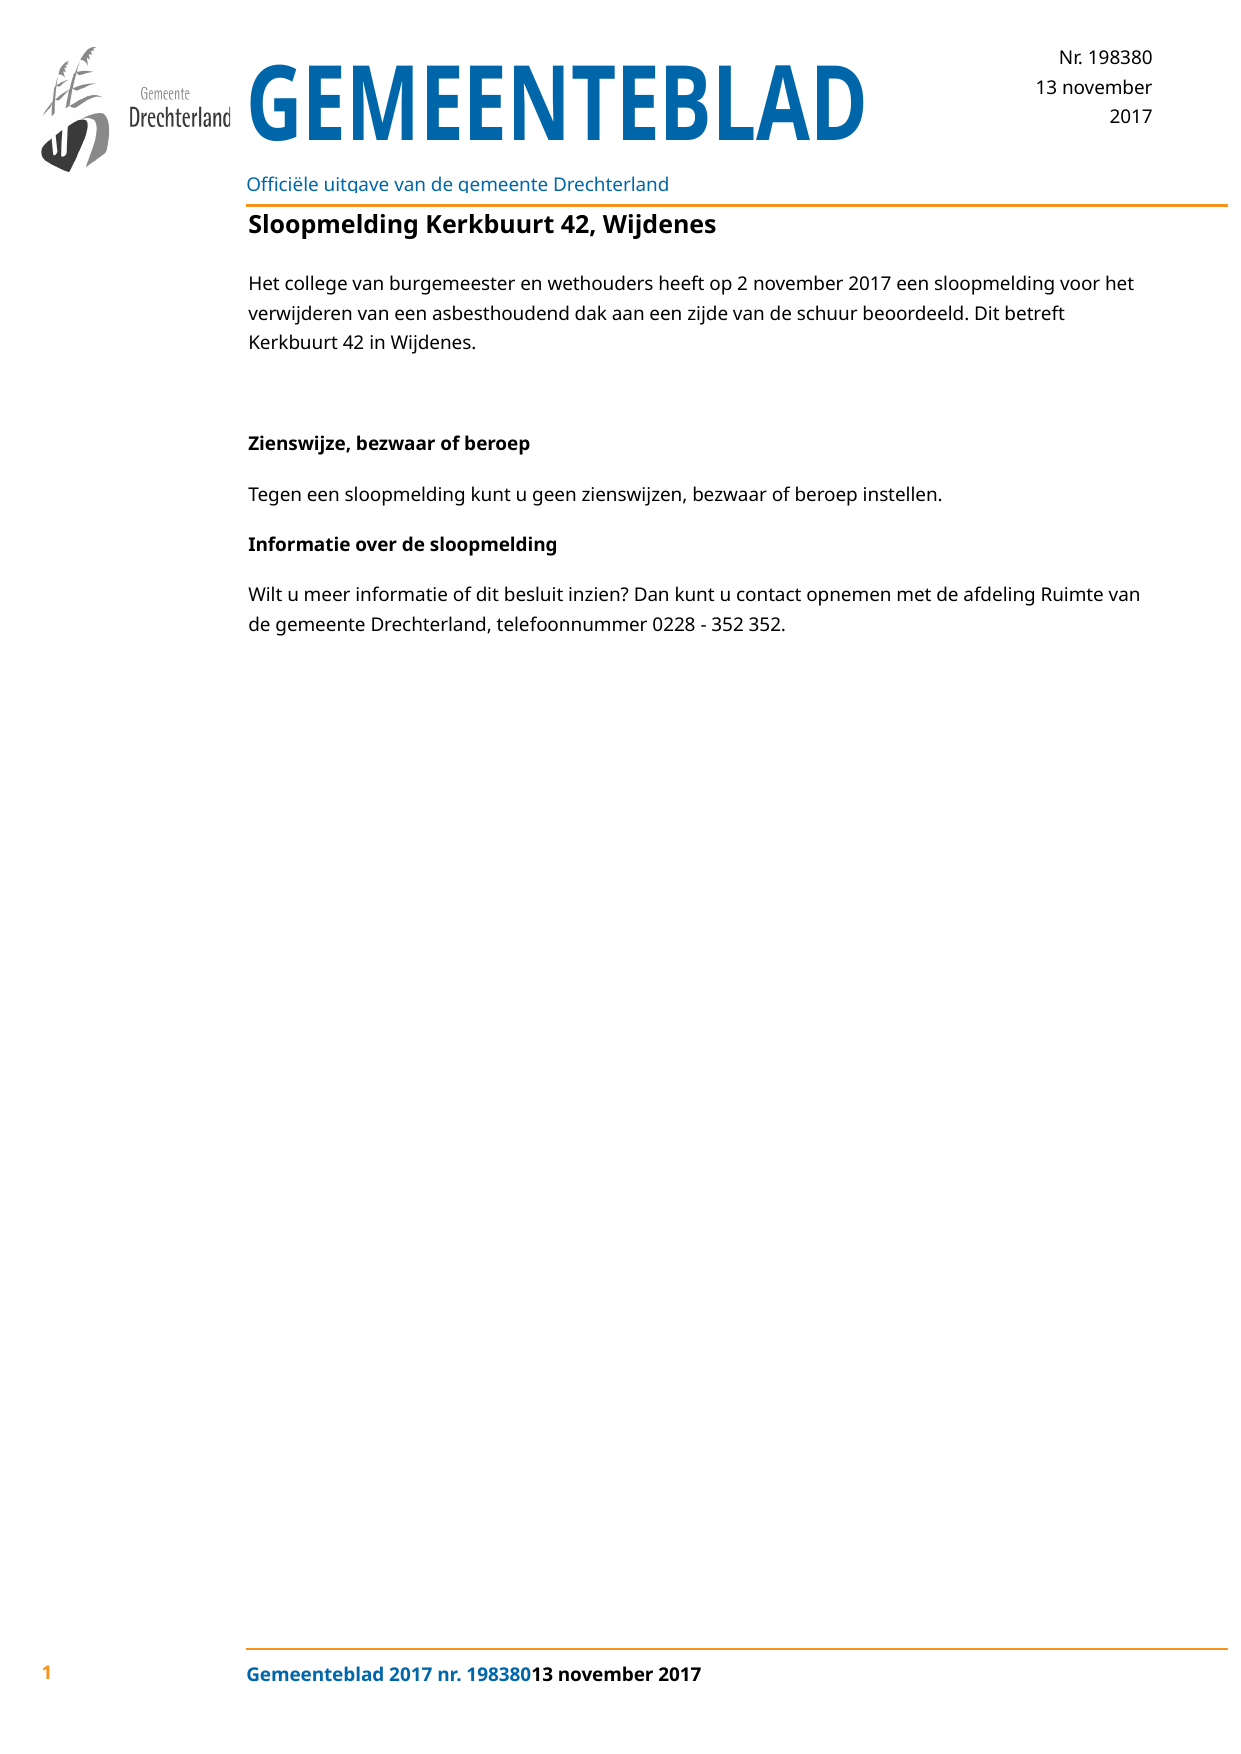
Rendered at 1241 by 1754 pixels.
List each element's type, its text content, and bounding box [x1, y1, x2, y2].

text Zienswijze, bezwaar of beroep [248, 430, 1152, 456]
picture [41, 47, 231, 172]
text Informatie over de sloopmelding [248, 531, 1152, 557]
text Het college van burgemeester en wethouders heeft op 2 november 2017 een sloopmelding voor het verwijderen van een asbesthoudend dak aan een zijde van de schuur beoordeeld. Dit betreft Kerkbuurt 42 in Wijdenes. [248, 270, 1152, 355]
text Sloopmelding Kerkbuurt 42, Wijdenes [248, 207, 1152, 241]
text Tegen een sloopmelding kunt u geen zienswijzen, bezwaar of beroep instellen. [248, 481, 1152, 506]
text Wilt u meer informatie of dit besluit inzien? Dan kunt u contact opnemen met de afdeling Ruimte van de gemeente Drechterland, telefoonnummer 0228 - 352 352. [248, 582, 1152, 637]
